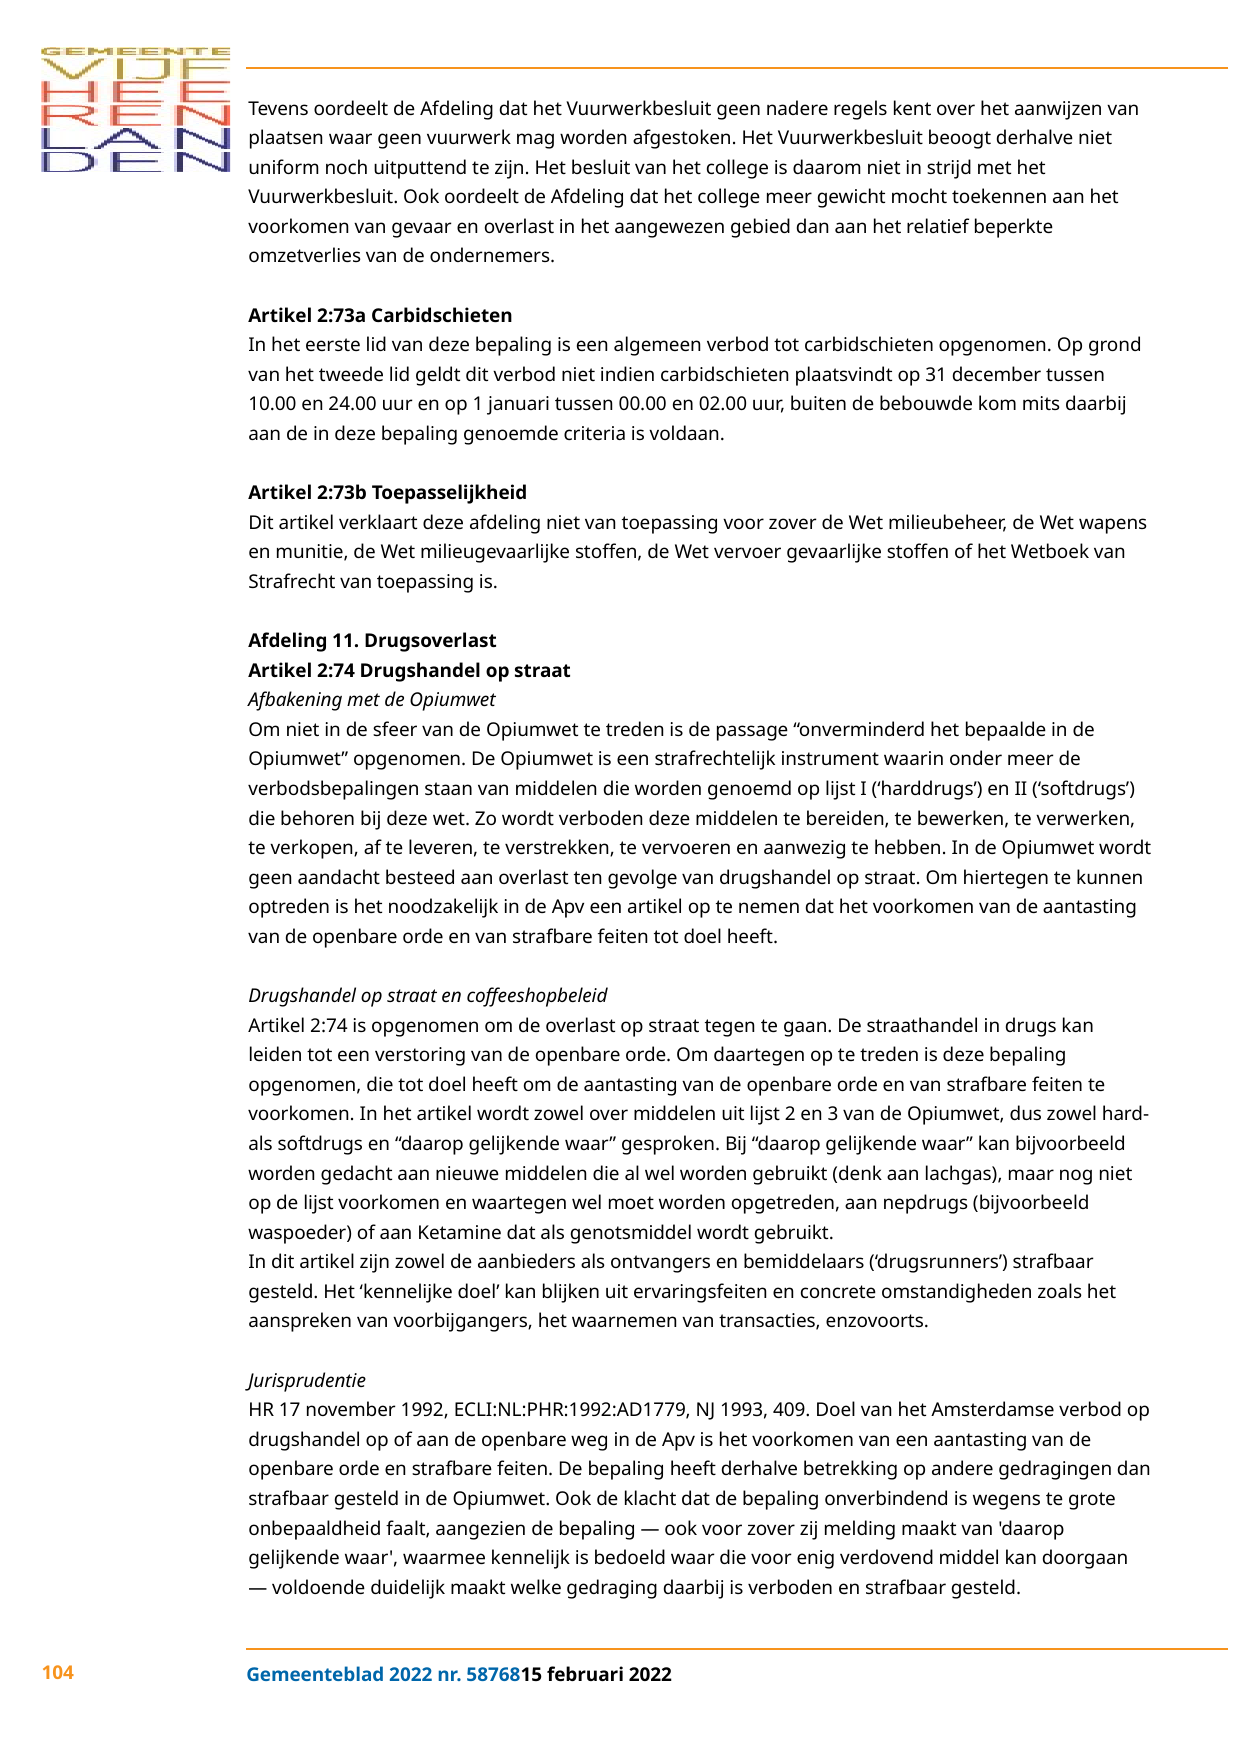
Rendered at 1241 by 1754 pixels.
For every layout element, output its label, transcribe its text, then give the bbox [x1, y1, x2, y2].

text Dit artikel verklaart deze afdeling niet van toepassing voor zover de Wet milieubeheer, de Wet wapens en munitie, de Wet milieugevaarlijke stoffen, de Wet vervoer gevaarlijke stoffen of het Wetboek van Strafrecht van toepassing is. [248, 509, 1152, 594]
text Artikel 2:73a Carbidschieten [248, 302, 1152, 328]
text Artikel 2:74 is opgenomen om de overlast op straat tegen te gaan. De straathandel in drugs kan leiden tot een verstoring van de openbare orde. Om daartegen op te treden is deze bepaling opgenomen, die tot doel heeft om de aantasting van de openbare orde en van strafbare feiten te voorkomen. In het artikel wordt zowel over middelen uit lijst 2 en 3 van de Opiumwet, dus zowel hard- als softdrugs en “daarop gelijkende waar” gesproken. Bij “daarop gelijkende waar” kan bijvoorbeeld worden gedacht aan nieuwe middelen die al wel worden gebruikt (denk aan lachgas), maar nog niet op de lijst voorkomen en waartegen wel moet worden opgetreden, aan nepdrugs (bijvoorbeeld waspoeder) of aan Ketamine dat als genotsmiddel wordt gebruikt. [248, 1012, 1152, 1245]
text Om niet in de sfeer van de Opiumwet te treden is de passage “onverminderd het bepaalde in de Opiumwet” opgenomen. De Opiumwet is een strafrechtelijk instrument waarin onder meer de verbodsbepalingen staan van middelen die worden genoemd op lijst I (‘harddrugs’) en II (‘softdrugs’) die behoren bij deze wet. Zo wordt verboden deze middelen te bereiden, te bewerken, te verwerken, te verkopen, af te leveren, te verstrekken, te vervoeren en aanwezig te hebben. In de Opiumwet wordt geen aandacht besteed aan overlast ten gevolge van drugshandel op straat. Om hiertegen te kunnen optreden is het noodzakelijk in de Apv een artikel op te nemen dat het voorkomen van de aantasting van de openbare orde en van strafbare feiten tot doel heeft. [248, 716, 1152, 949]
text Artikel 2:73b Toepasselijkheid [248, 479, 1152, 505]
text In dit artikel zijn zowel de aanbieders als ontvangers en bemiddelaars (‘drugsrunners’) strafbaar gesteld. Het ‘kennelijke doel’ kan blijken uit ervaringsfeiten en concrete omstandigheden zoals het aanspreken van voorbijgangers, het waarnemen van transacties, enzovoorts. [248, 1248, 1152, 1333]
text In het eerste lid van deze bepaling is een algemeen verbod tot carbidschieten opgenomen. Op grond van het tweede lid geldt dit verbod niet indien carbidschieten plaatsvindt op 31 december tussen 10.00 en 24.00 uur en op 1 januari tussen 00.00 en 02.00 uur, buiten de bebouwde kom mits daarbij aan de in deze bepaling genoemde criteria is voldaan. [248, 331, 1152, 446]
text Afdeling 11. Drugsoverlast [248, 627, 1152, 653]
text Artikel 2:74 Drugshandel op straat [248, 657, 1152, 683]
text Jurisprudentie [248, 1367, 1152, 1393]
picture [41, 47, 231, 172]
text Afbakening met de Opiumwet [248, 686, 1152, 712]
text Tevens oordeelt de Afdeling dat het Vuurwerkbesluit geen nadere regels kent over het aanwijzen van plaatsen waar geen vuurwerk mag worden afgestoken. Het Vuurwerkbesluit beoogt derhalve niet uniform noch uitputtend te zijn. Het besluit van het college is daarom niet in strijd met het Vuurwerkbesluit. Ook oordeelt de Afdeling dat het college meer gewicht mocht toekennen aan het voorkomen van gevaar en overlast in het aangewezen gebied dan aan het relatief beperkte omzetverlies van de ondernemers. [248, 95, 1152, 268]
text Drugshandel op straat en coffeeshopbeleid [248, 982, 1152, 1008]
text HR 17 november 1992, ECLI:NL:PHR:1992:AD1779, NJ 1993, 409. Doel van het Amsterdamse verbod op drugshandel op of aan de openbare weg in de Apv is het voorkomen van een aantasting van de openbare orde en strafbare feiten. De bepaling heeft derhalve betrekking op andere gedragingen dan strafbaar gesteld in de Opiumwet. Ook de klacht dat de bepaling onverbindend is wegens te grote onbepaaldheid faalt, aangezien de bepaling — ook voor zover zij melding maakt van 'daarop gelijkende waar', waarmee kennelijk is bedoeld waar die voor enig verdovend middel kan doorgaan — voldoende duidelijk maakt welke gedraging daarbij is verboden en strafbaar gesteld. [248, 1396, 1152, 1600]
